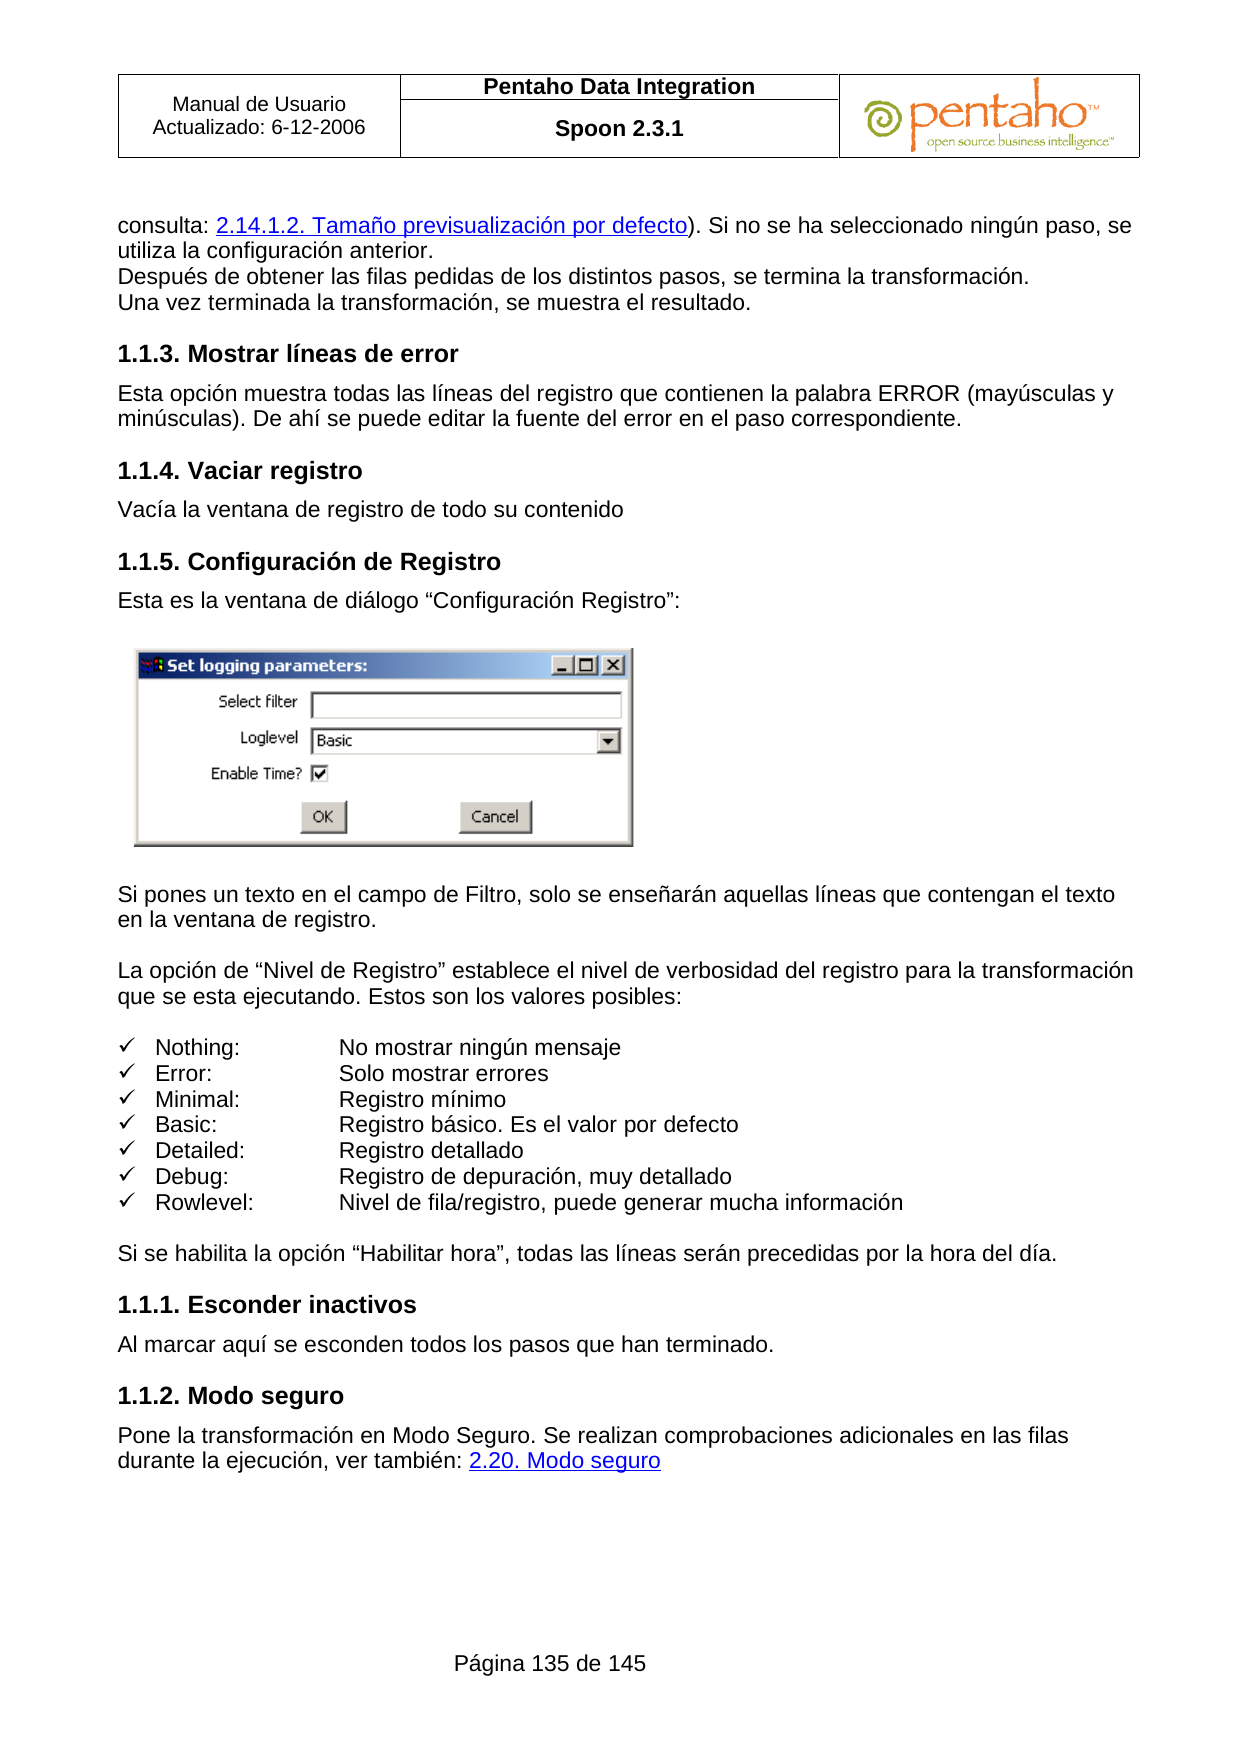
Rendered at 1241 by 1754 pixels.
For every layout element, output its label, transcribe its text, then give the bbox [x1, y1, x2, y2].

list Error: Solo mostrar errores [117, 1061, 1137, 1086]
text Si pones un texto en el campo de Filtro, solo se enseñarán aquellas líneas que contengan el texto en la ventana de registro. [117, 882, 1137, 933]
text Pone la transformación en Modo Seguro. Se realizan comprobaciones adicionales en las filas durante la ejecución, ver también: 2.20. Modo seguro [117, 1422, 1137, 1473]
text Después de obtener las filas pedidas de los distintos pasos, se termina la transformación. [117, 264, 1137, 289]
picture [133, 648, 634, 847]
subtitle Mostrar líneas de error [117, 340, 1137, 368]
text Una vez terminada la transformación, se muestra el resultado. [117, 289, 1137, 315]
subtitle Modo seguro [117, 1382, 1137, 1410]
list Nothing: No mostrar ningún mensaje [117, 1035, 1137, 1061]
list Minimal: Registro mínimo [117, 1086, 1137, 1112]
text consulta: 2.14.1.2. Tamaño previsualización por defecto). Si no se ha seleccionado ningún paso, se utiliza la configuración anterior. [117, 213, 1137, 264]
text Esta es la ventana de diálogo “Configuración Registro”: [117, 588, 1137, 613]
text Esta opción muestra todas las líneas del registro que contienen la palabra ERROR (mayúsculas y minúsculas). De ahí se puede editar la fuente del error en el paso correspondiente. [117, 380, 1137, 431]
text La opción de “Nivel de Registro” establece el nivel de verbosidad del registro para la transformación que se esta ejecutando. Estos son los valores posibles: [117, 958, 1137, 1009]
subtitle Configuración de Registro [117, 547, 1137, 575]
text Vacía la ventana de registro de todo su contenido [117, 497, 1137, 522]
subtitle Vaciar registro [117, 456, 1137, 484]
list Rowlevel: Nivel de fila/registro, puede generar mucha información [117, 1189, 1137, 1215]
list Basic: Registro básico. Es el valor por defecto [117, 1112, 1137, 1138]
text Al marcar aquí se esconden todos los pasos que han terminado. [117, 1331, 1137, 1357]
text Si se habilita la opción “Habilitar hora”, todas las líneas serán precedidas por la hora del día. [117, 1240, 1137, 1266]
list Debug: Registro de depuración, muy detallado [117, 1163, 1137, 1189]
subtitle Esconder inactivos [117, 1291, 1137, 1319]
list Detailed: Registro detallado [117, 1138, 1137, 1163]
